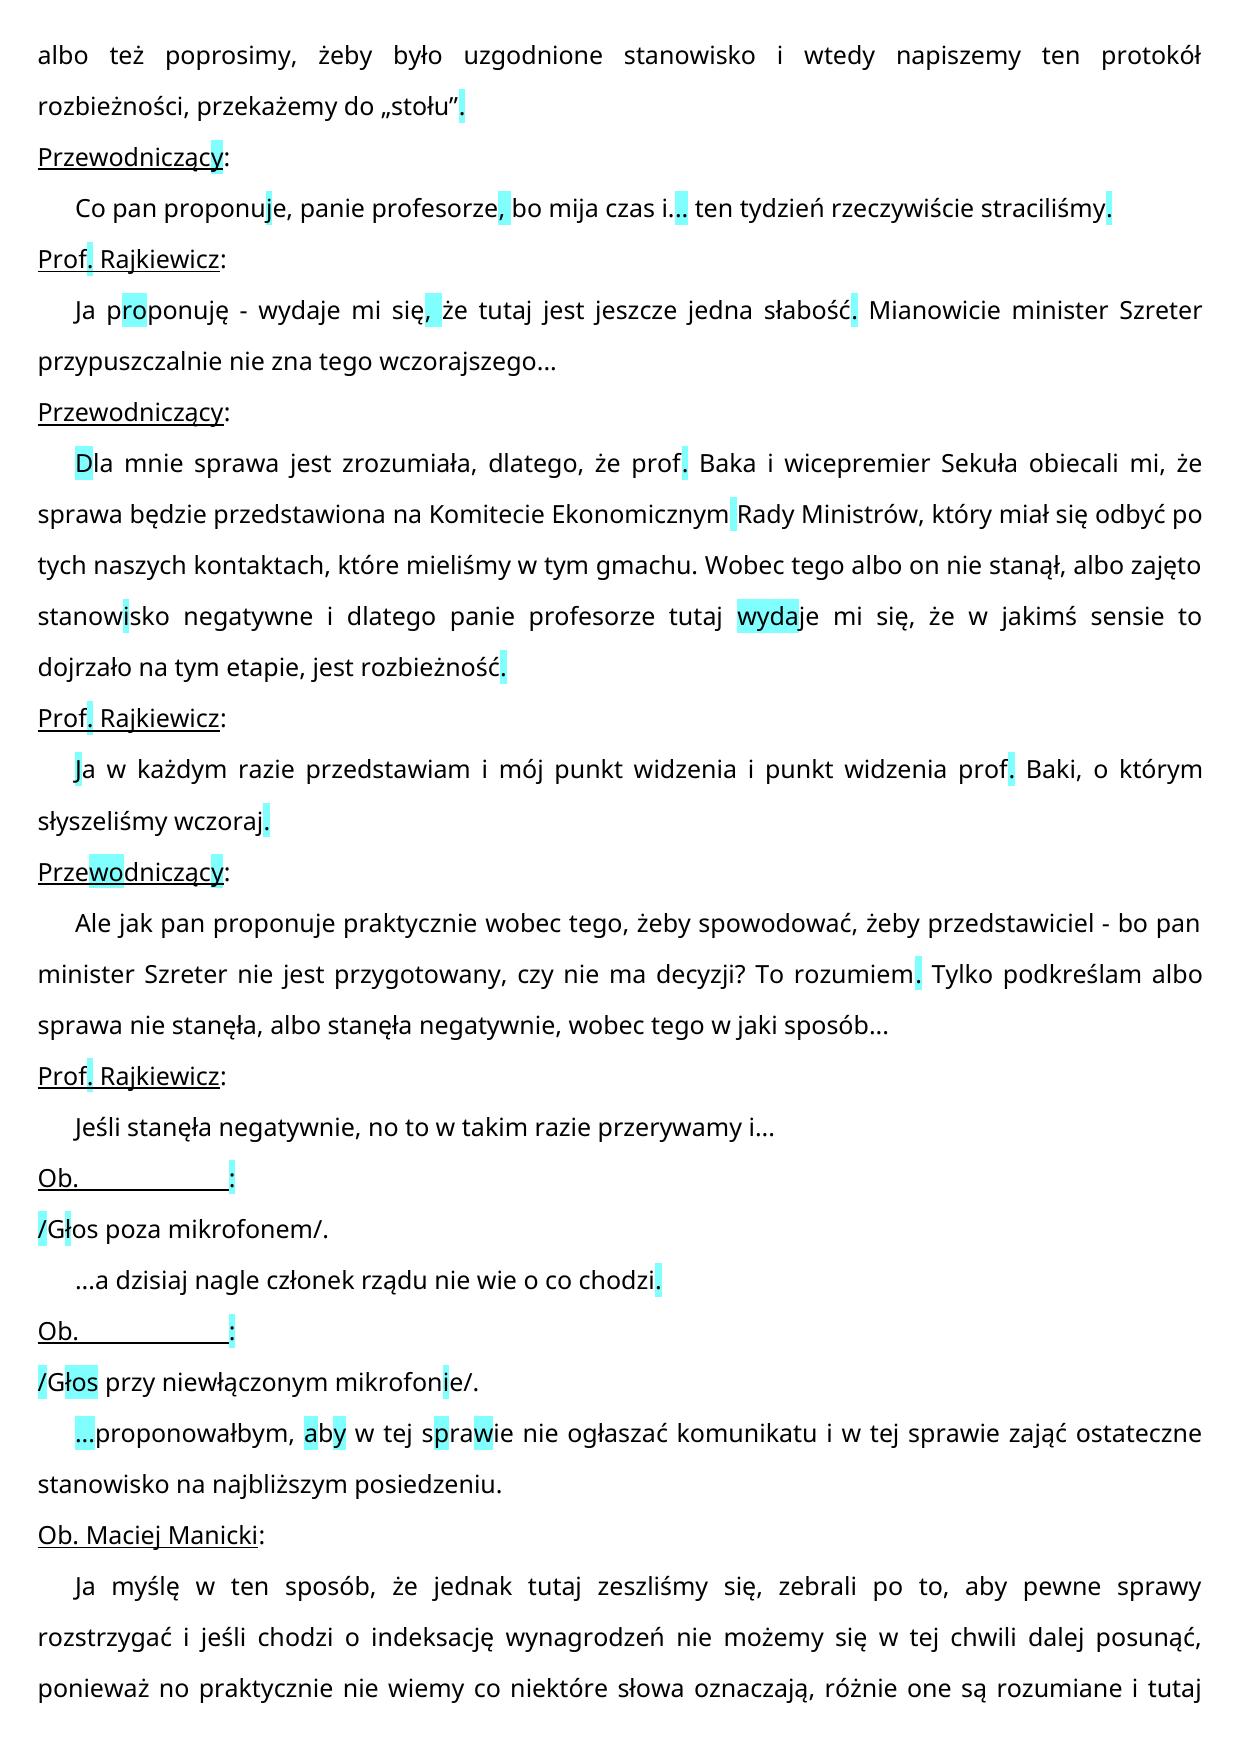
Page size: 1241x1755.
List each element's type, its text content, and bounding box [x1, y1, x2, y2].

text Ob. : [37, 1160, 1203, 1194]
text Co pan proponuje, panie profesorze, bo mija czas i... ten tydzień rzeczywiście straciliśmy. [37, 191, 1203, 225]
text Dla mnie sprawa jest zrozumiała, dlatego, że prof. Baka i wicepremier Sekuła obiecali mi, że sprawa będzie przedstawiona na Komitecie Ekonomicznym Rady Ministrów, który miał się odbyć po tych naszych kontaktach, które mieliśmy w tym gmachu. Wobec tego albo on nie stanął, albo zajęto stanowisko negatywne i dlatego panie profesorze tutaj wydaje mi się, że w jakimś sensie to dojrzało na tym etapie, jest rozbieżność. [37, 446, 1203, 684]
text Przewodniczący: [37, 395, 1203, 429]
text ...proponowałbym, aby w tej sprawie nie ogłaszać komunikatu i w tej sprawie zająć ostateczne stanowisko na najbliższym posiedzeniu. [37, 1416, 1203, 1501]
text /Głos poza mikrofonem/. [37, 1211, 1203, 1246]
text /Głos przy niewłączonym mikrofonie/. [37, 1364, 1203, 1399]
text ...a dzisiaj nagle członek rządu nie wie o co chodzi. [37, 1262, 1203, 1297]
text Ale jak pan proponuje praktycznie wobec tego, żeby spowodować, żeby przedstawiciel - bo pan minister Szreter nie jest przygotowany, czy nie ma decyzji? To rozumiem. Tylko podkreślam albo sprawa nie stanęła, albo stanęła negatywnie, wobec tego w jaki sposób... [37, 905, 1203, 1041]
text Ja w każdym razie przedstawiam i mój punkt widzenia i punkt widzenia prof. Baki, o którym słyszeliśmy wczoraj. [37, 752, 1203, 837]
text Prof. Rajkiewicz: [37, 1058, 1203, 1092]
text Przewodniczący: [37, 854, 1203, 888]
text albo też poprosimy, żeby było uzgodnione stanowisko i wtedy napiszemy ten protokół rozbieżności, przekażemy do „stołu”. [37, 37, 1203, 123]
text Ob. : [37, 1313, 1203, 1348]
text Prof. Rajkiewicz: [37, 701, 1203, 735]
text Jeśli stanęła negatywnie, no to w takim razie przerywamy i... [37, 1109, 1203, 1143]
text Ja myślę w ten sposób, że jednak tutaj zeszliśmy się, zebrali po to, aby pewne sprawy rozstrzygać i jeśli chodzi o indeksację wynagrodzeń nie możemy się w tej chwili dalej posunąć, ponieważ no praktycznie nie wiemy co niektóre słowa oznaczają, różnie one są rozumiane i tutaj [37, 1569, 1203, 1705]
text Ob. Maciej Manicki: [37, 1518, 1203, 1552]
text Prof. Rajkiewicz: [37, 242, 1203, 276]
text Ja proponuję - wydaje mi się, że tutaj jest jeszcze jedna słabość. Mianowicie minister Szreter przypuszczalnie nie zna tego wczorajszego... [37, 293, 1203, 378]
text Przewodniczący: [37, 139, 1203, 174]
